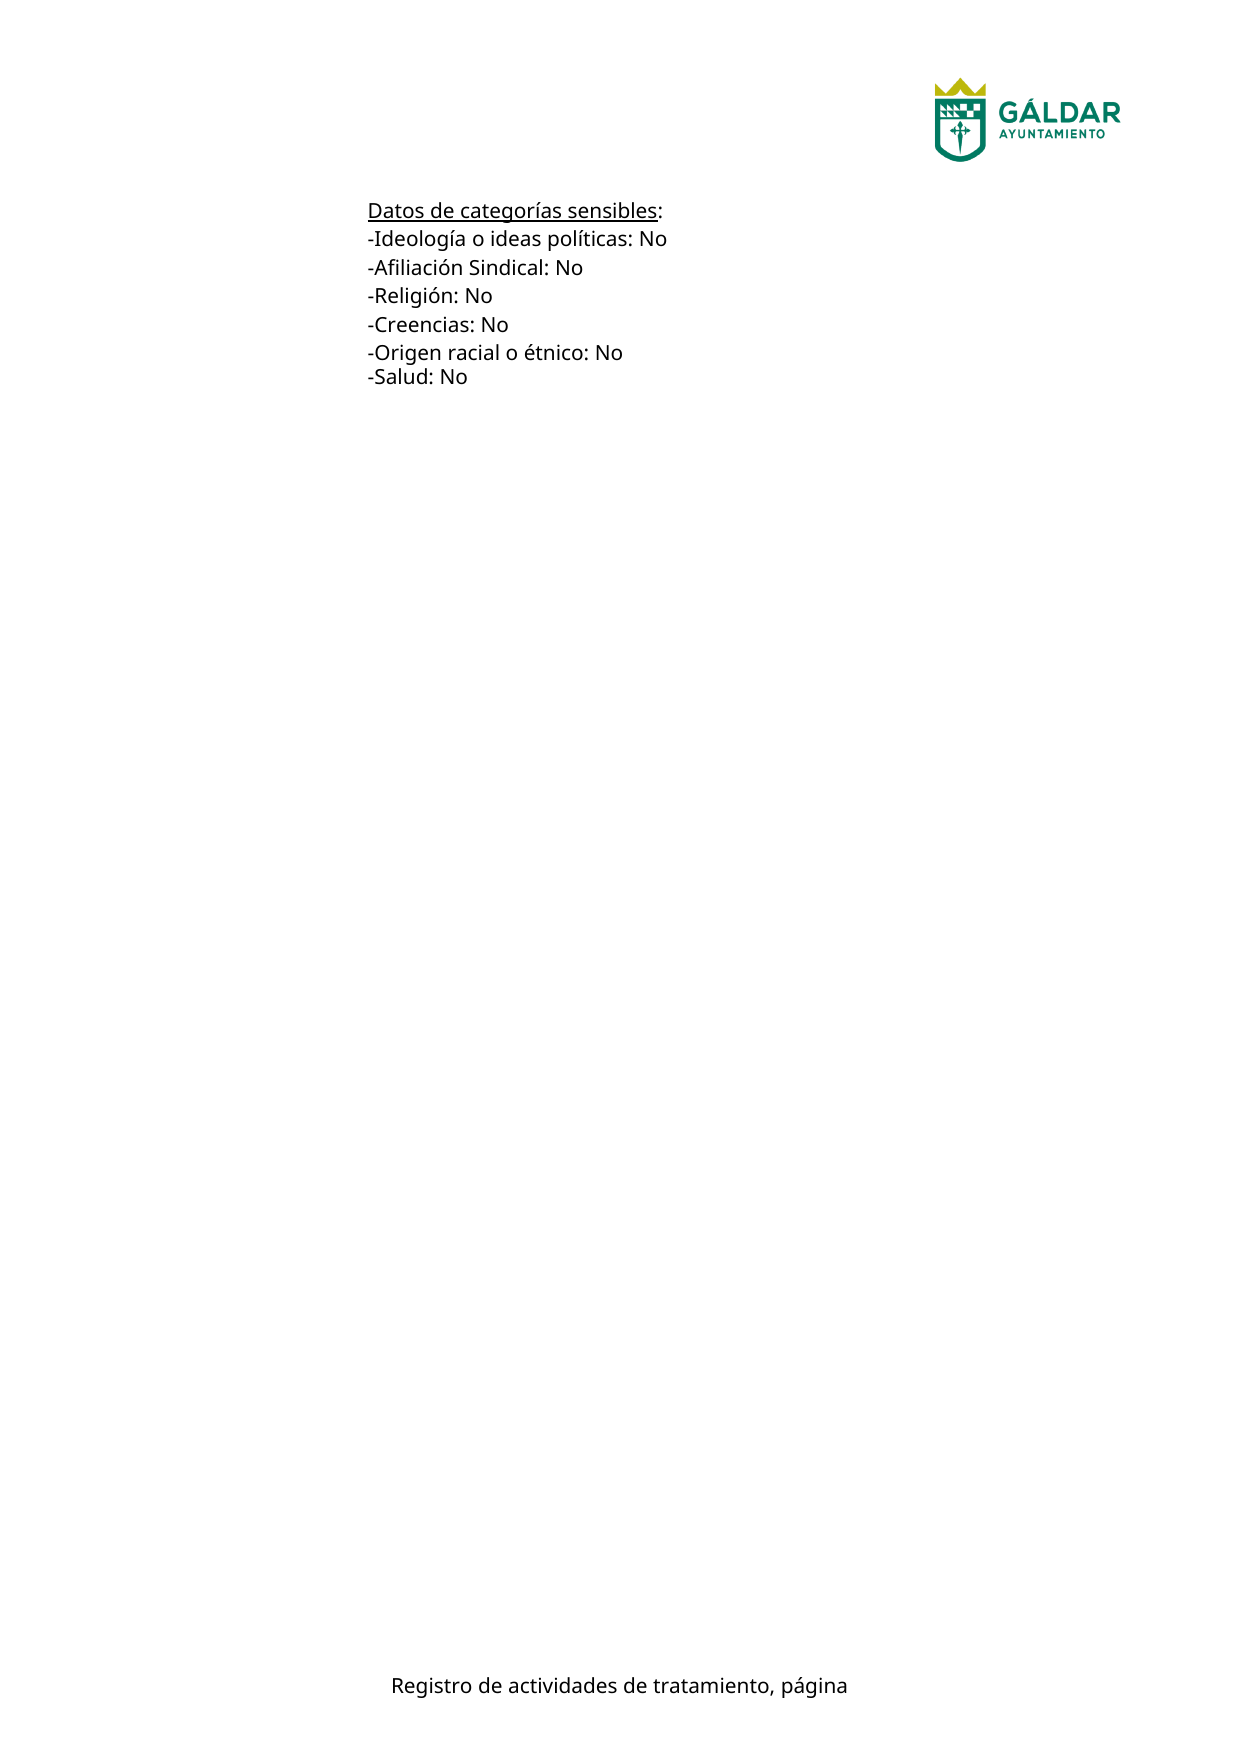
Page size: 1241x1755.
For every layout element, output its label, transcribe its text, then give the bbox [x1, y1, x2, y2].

table_cell Datos de categorías sensibles: -Ideología o ideas políticas: No -Afiliación Sindical: No -Religión: No -Creencias: No -Origen racial o étnico: No -Salud: No [343, 196, 1123, 389]
table_cell [119, 196, 343, 389]
